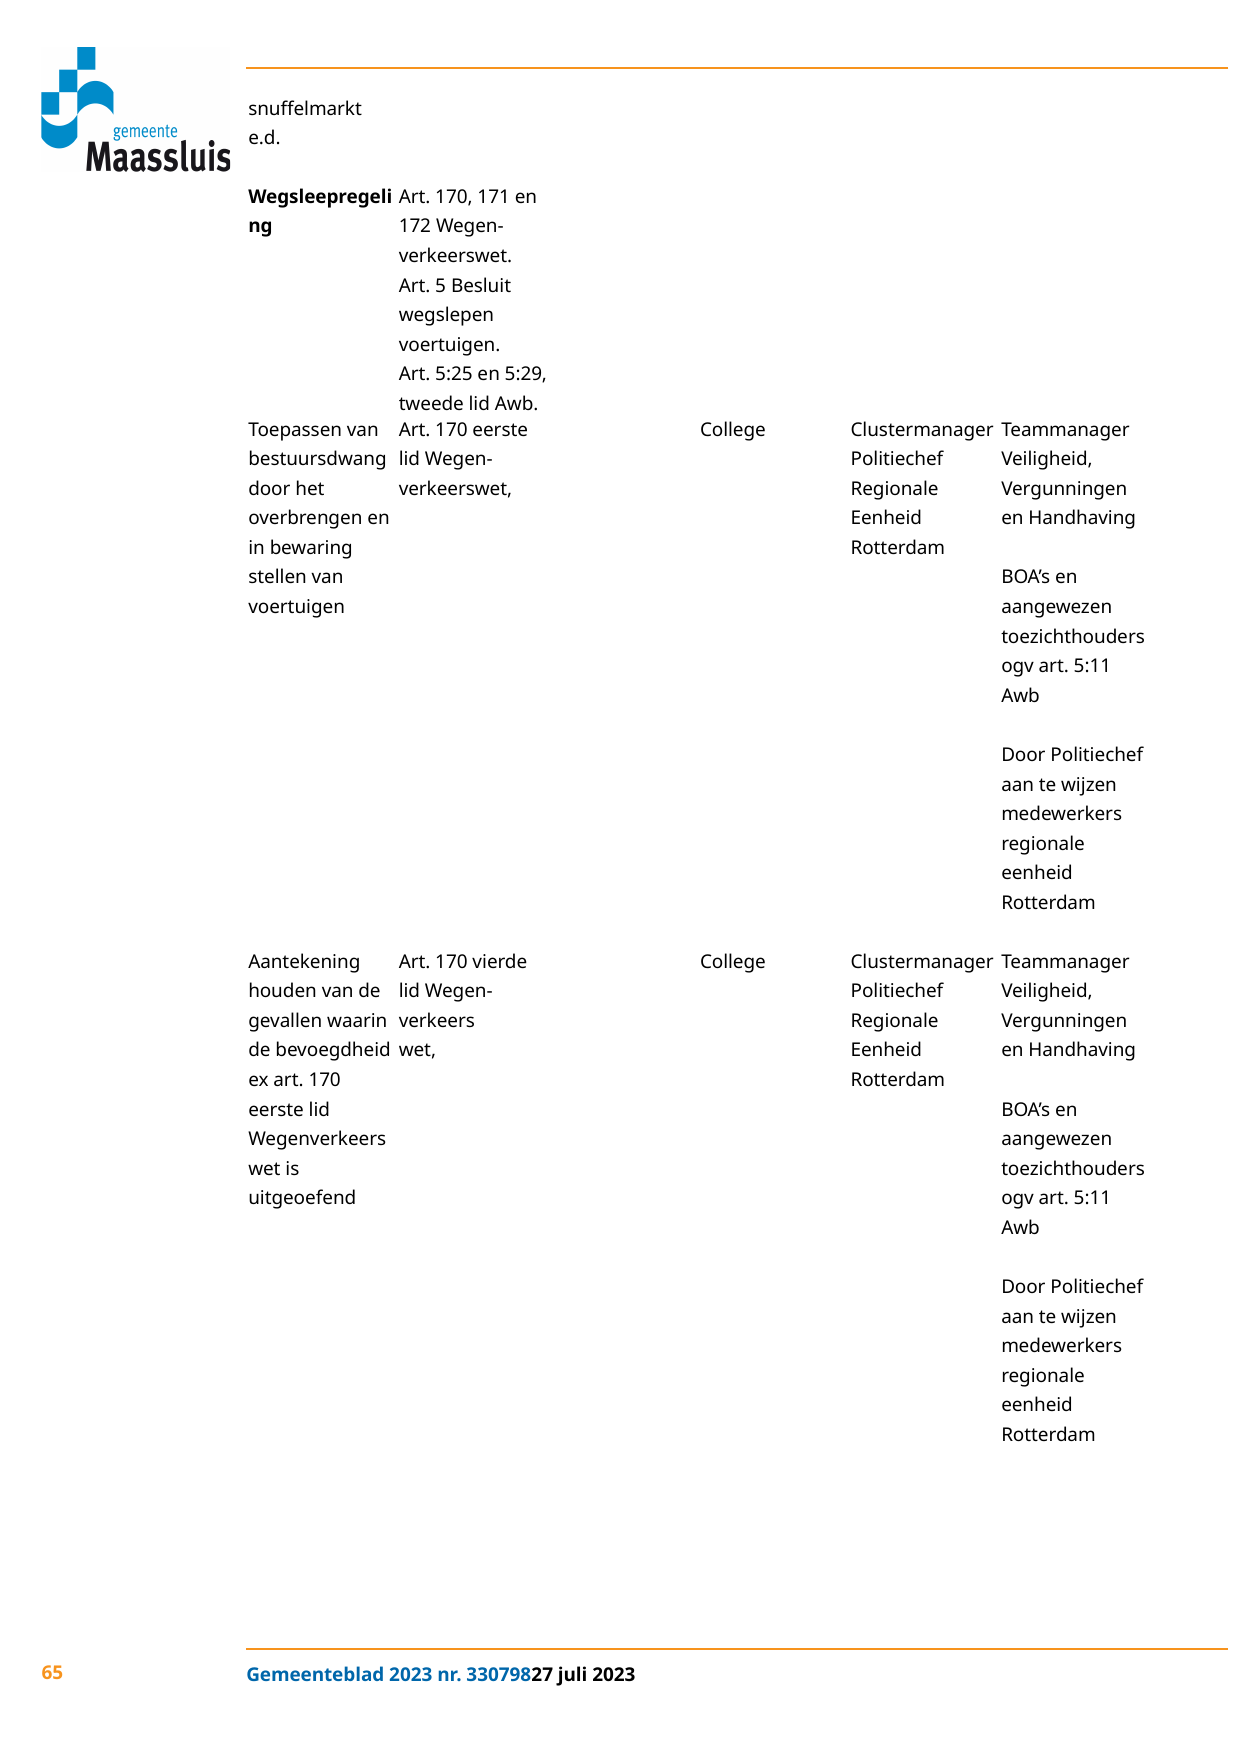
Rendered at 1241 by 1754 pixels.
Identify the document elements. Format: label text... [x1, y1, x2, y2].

table_cell [377, 95, 506, 150]
table_header [549, 948, 700, 1447]
table_cell [506, 95, 635, 150]
picture [41, 47, 231, 172]
table_header Aantekening houden van de gevallen waarin de bevoegdheid ex art. 170 eerste lid Wegenverkeerswet is uitgeoefend [248, 948, 398, 1447]
table_header College [700, 948, 850, 1447]
table_header [850, 183, 1001, 416]
table_cell snuffelmarkt e.d. [248, 95, 377, 150]
table_header Teammanager Veiligheid, Vergunningen en Handhaving BOA’s en aangewezen toezichthouders ogv art. 5:11 Awb Door Politiechef aan te wijzen medewerkers regionale eenheid Rotterdam [1001, 948, 1152, 1447]
table_cell Teammanager Veiligheid, Vergunningen en Handhaving BOA’s en aangewezen toezichthouders ogv art. 5:11 Awb Door Politiechef aan te wijzen medewerkers regionale eenheid Rotterdam [1001, 416, 1152, 915]
table_cell [549, 416, 700, 915]
table_header Art. 170, 171 en 172 Wegen­verkeerswet. Art. 5 Besluit wegslepen voertuigen. Art. 5:25 en 5:29, tweede lid Awb. [399, 183, 549, 416]
table_cell [635, 95, 764, 150]
table_cell Toepassen van bestuursdwang door het overbrengen en in bewaring stellen van voertuigen [248, 416, 398, 915]
table_header [1001, 183, 1152, 416]
picture [41, 47, 77, 92]
table_cell Art. 170 eerste lid Wegen­verkeerswet, [399, 416, 549, 915]
table_header Clustermanager Politiechef Regionale Eenheid Rotterdam [850, 948, 1001, 1447]
table_header [549, 183, 700, 416]
table_cell [764, 95, 893, 150]
table_cell Clustermanager Politiechef Regionale Eenheid Rotterdam [850, 416, 1001, 915]
table_cell College [700, 416, 850, 915]
table_header Wegsleepregeling [248, 183, 398, 416]
table_cell [894, 95, 1152, 150]
table_header [700, 183, 850, 416]
table_header Art. 170 vierde lid Wegen­verkeers wet, [399, 948, 549, 1447]
